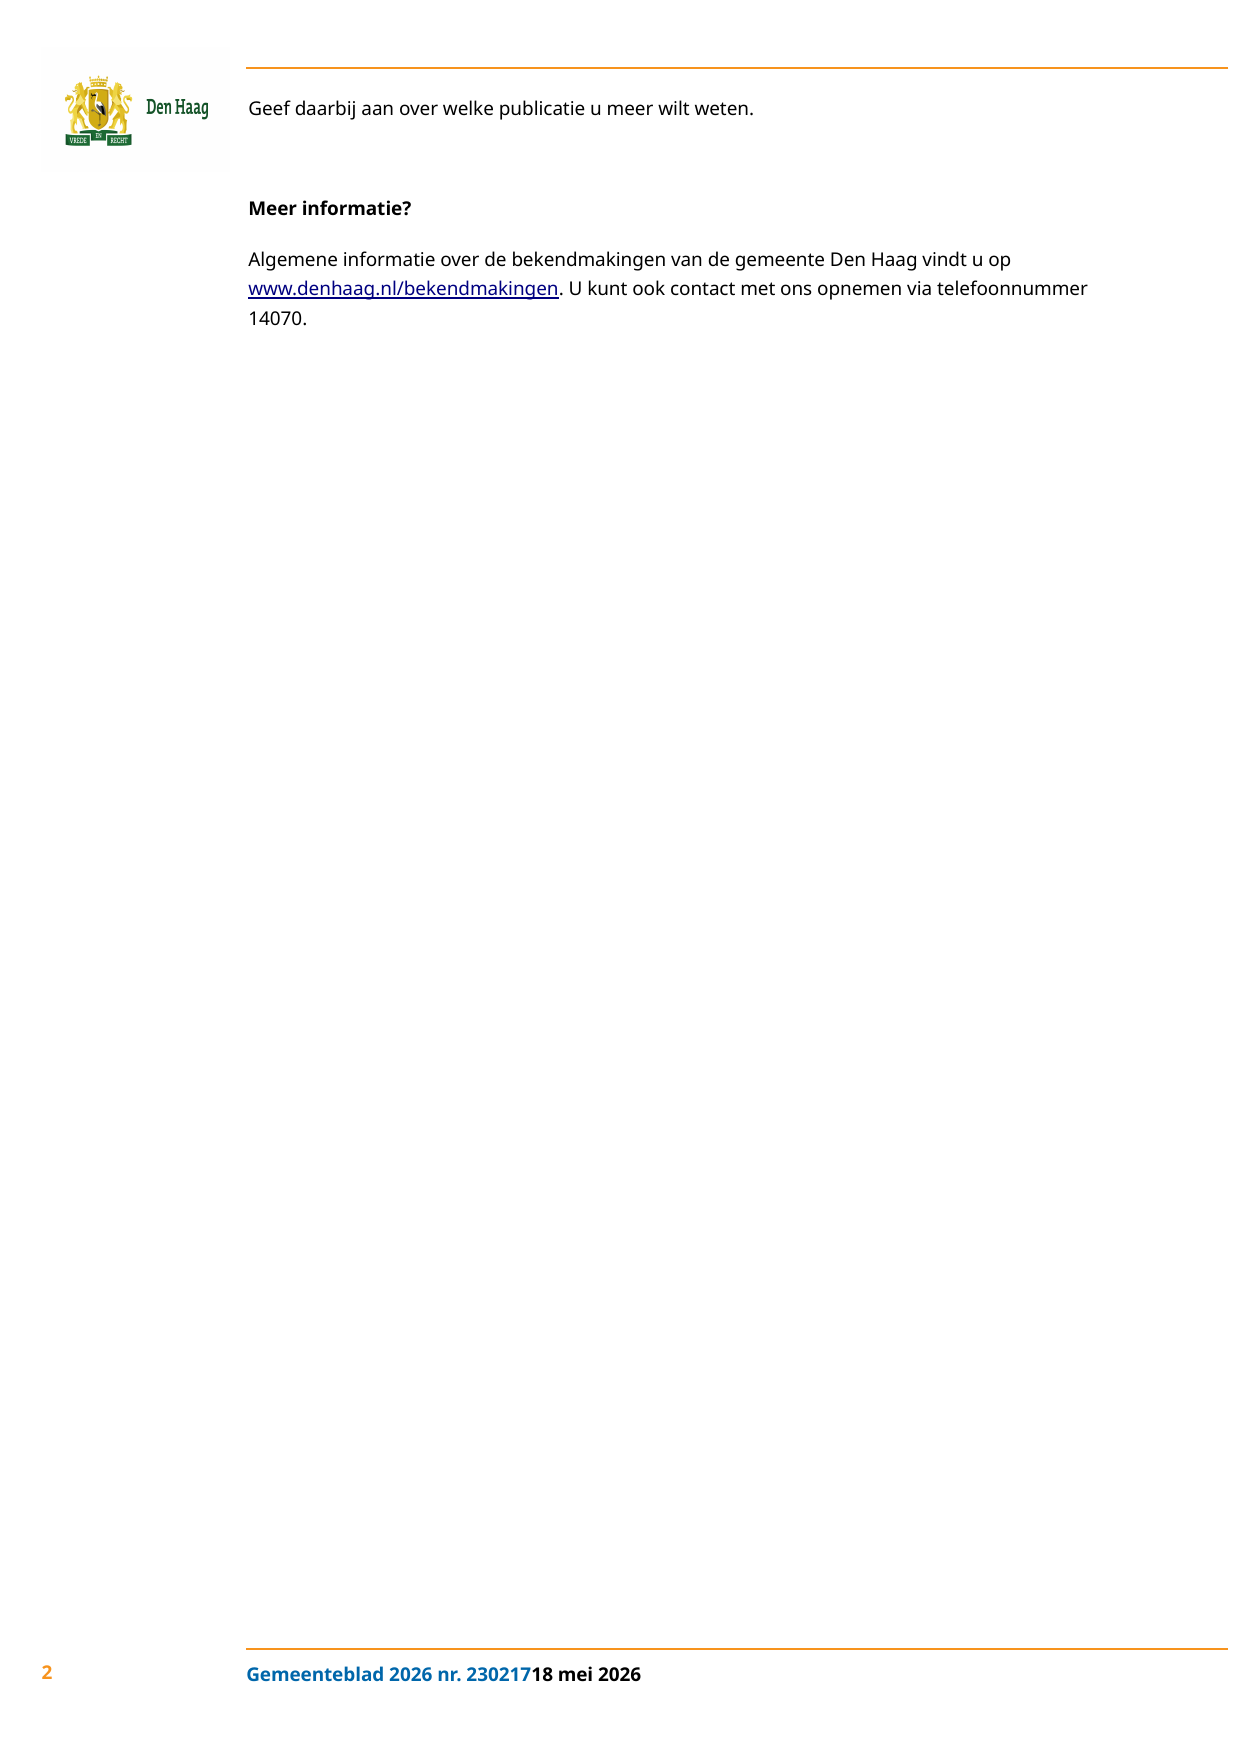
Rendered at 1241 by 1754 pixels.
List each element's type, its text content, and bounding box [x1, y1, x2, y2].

picture [41, 47, 231, 172]
text Algemene informatie over de bekendmakingen van de gemeente Den Haag vindt u op www.denhaag.nl/bekendmakingen. U kunt ook contact met ons opnemen via telefoonnummer 14070. [248, 246, 1152, 331]
text Geef daarbij aan over welke publicatie u meer wilt weten. [248, 95, 1152, 121]
text Meer informatie? [248, 196, 1152, 221]
